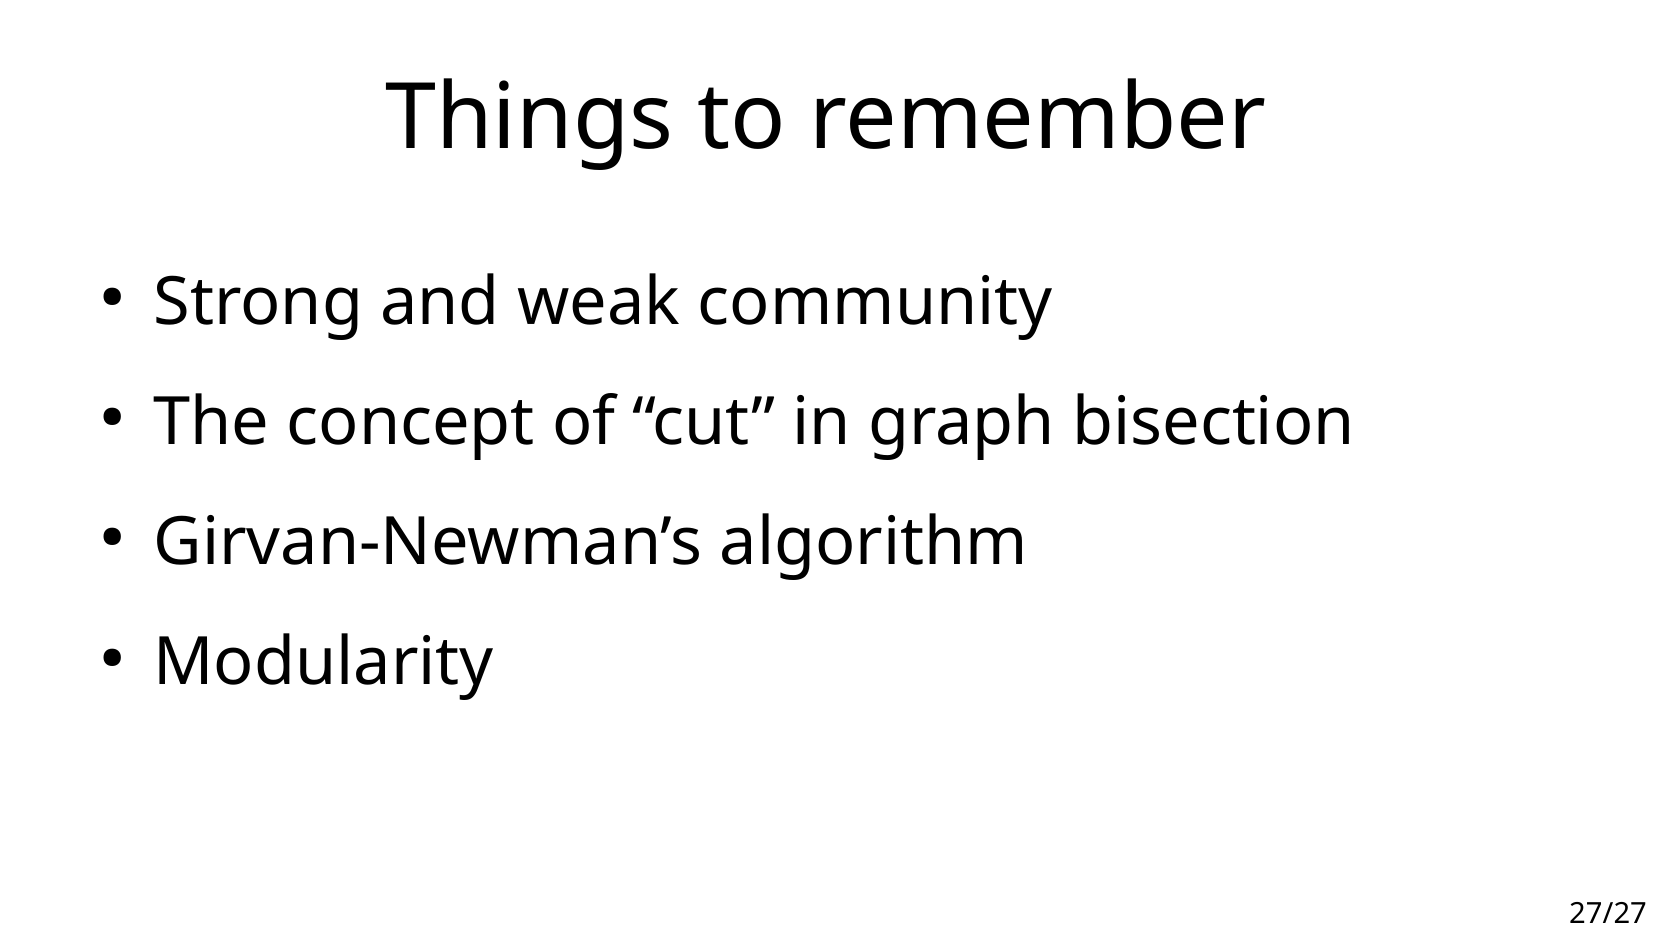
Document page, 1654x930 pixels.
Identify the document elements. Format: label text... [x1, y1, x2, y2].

list Strong and weak community The concept of “cut” in graph bisection Girvan-Newman’s algorithm Modularity [82, 252, 1571, 793]
title Things to remember [82, 1, 1571, 225]
